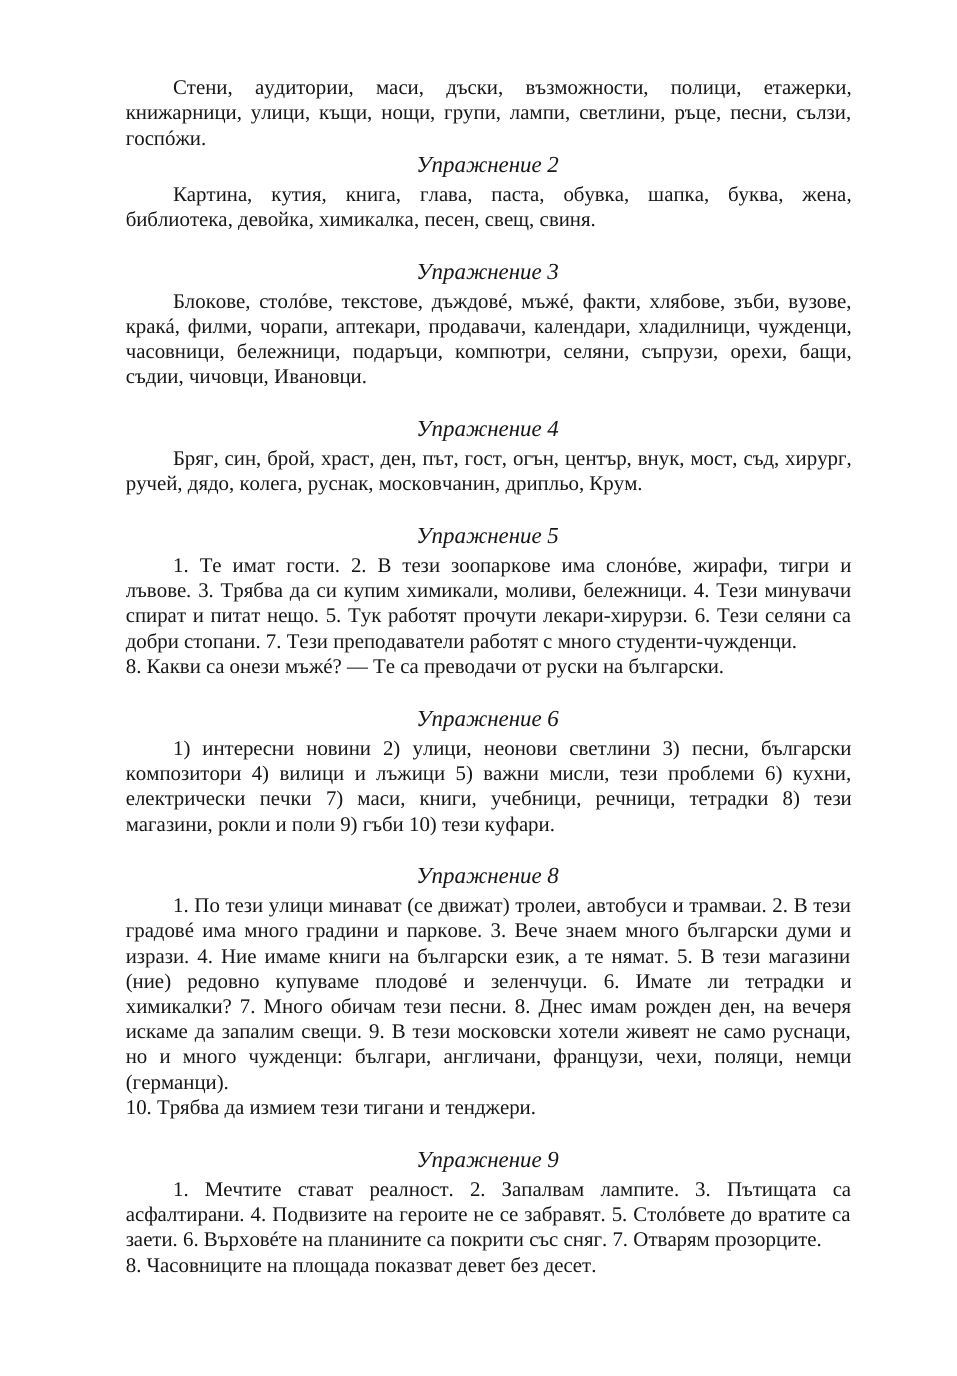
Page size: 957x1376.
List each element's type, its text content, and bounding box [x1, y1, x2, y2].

text 1) интересни новини 2) улици, неонови светлини 3) песни, български композитори 4) вилици и лъжици 5) важни мисли, тези проблеми 6) кухни, електрически печки 7) маси, книги, учебници, речници, тетрадки 8) тези магазини, рокли и поли 9) гъби 10) тези куфари. [126, 736, 852, 836]
text Упражнение 9 [147, 1146, 830, 1172]
text 1. Те имат гости. 2. В тези зоопаркове има слонóве, жирафи, тигри и лъвове. 3. Трябва да си купим химикали, моливи, бележници. 4. Тези минувачи спират и питат нещо. 5. Тук работят прочути лекари-хирурзи. 6. Тези селяни са добри стопани. 7. Тези преподаватели работят с много студенти-чужденци. [126, 553, 852, 653]
text Бряг, син, брой, храст, ден, път, гост, огън, център, внук, мост, съд, хирург, ручей, дядо, колега, руснак, московчанин, дрипльо, Крум. [126, 446, 852, 495]
text 10. Трябва да измием тези тигани и тенджери. [126, 1095, 852, 1119]
text Упражнение 4 [147, 415, 830, 442]
text Упражнение 5 [147, 522, 830, 548]
text 1. По тези улици минават (се движат) тролеи, автобуси и трамваи. 2. В тези градовé има много градини и паркове. 3. Вече знаем много български думи и изрази. 4. Ние имаме книги на български език, а те нямат. 5. В тези магазини (ние) редовно купуваме плодовé и зеленчуци. 6. Имате ли тетрадки и химикалки? 7. Много обичам тези песни. 8. Днес имам рожден ден, на вечеря искаме да запалим свещи. 9. В тези московски хотели живеят не само руснаци, но и много чужденци: българи, англичани, французи, чехи, поляци, немци (германци). [126, 893, 852, 1094]
text Упражнение 8 [147, 862, 830, 889]
text Картина, кутия, книга, глава, паста, обувка, шапка, буква, жена, библиотека, девойка, химикалка, песен, свещ, свиня. [126, 182, 852, 231]
text Упражнение 2 [147, 151, 830, 177]
text 8. Часовниците на площада показват девет без десет. [126, 1253, 852, 1277]
text 8. Какви са онези мъжé? — Те са преводачи от руски на български. [126, 654, 852, 678]
text Упражнение 6 [147, 705, 830, 731]
text Блокове, столóве, текстове, дъждовé, мъжé, факти, хлябове, зъби, вузове, кракá, филми, чорапи, аптекари, продавачи, календари, хладилници, чужденци, часовници, бележници, подаръци, компютри, селяни, съпрузи, орехи, бащи, съдии, чичовци, Ивановци. [126, 289, 852, 388]
text Упражнение 3 [147, 258, 830, 284]
text Стени, аудитории, маси, дъски, възможности, полици, етажерки, книжарници, улици, къщи, нощи, групи, лампи, светлини, ръце, песни, сълзи, госпóжи. [126, 75, 852, 149]
text 1. Мечтите стават реалност. 2. Запалвам лампите. 3. Пътищата са асфалтирани. 4. Подвизите на героите не се забравят. 5. Столóвете до вратите са заети. 6. Върховéте на планините са покрити със сняг. 7. Отварям прозорците. [126, 1177, 852, 1251]
